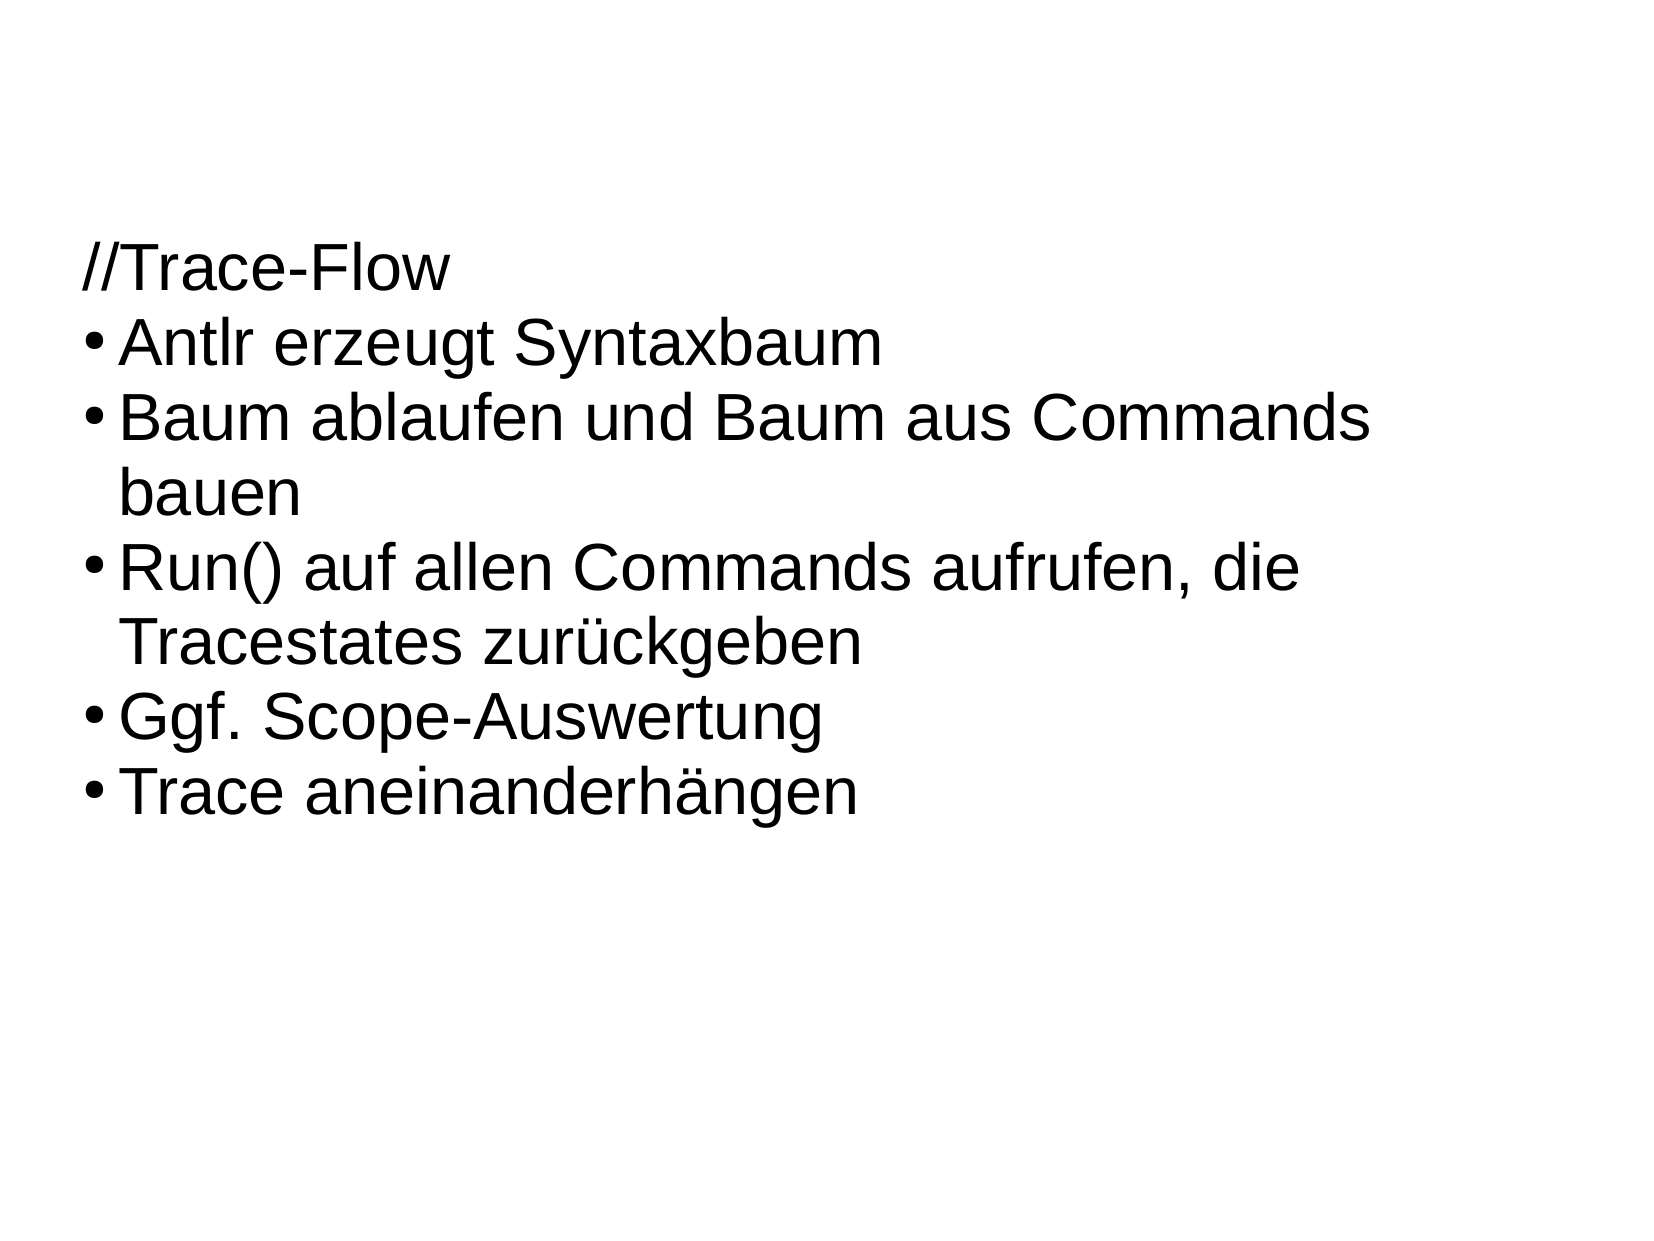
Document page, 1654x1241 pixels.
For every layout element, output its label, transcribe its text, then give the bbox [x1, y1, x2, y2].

subtitle //Trace-Flow Antlr erzeugt Syntaxbaum Baum ablaufen und Baum aus Commands bauen Run() auf allen Commands aufrufen, die Tracestates zurückgeben Ggf. Scope-Auswertung Trace aneinanderhängen [82, 49, 1571, 1010]
